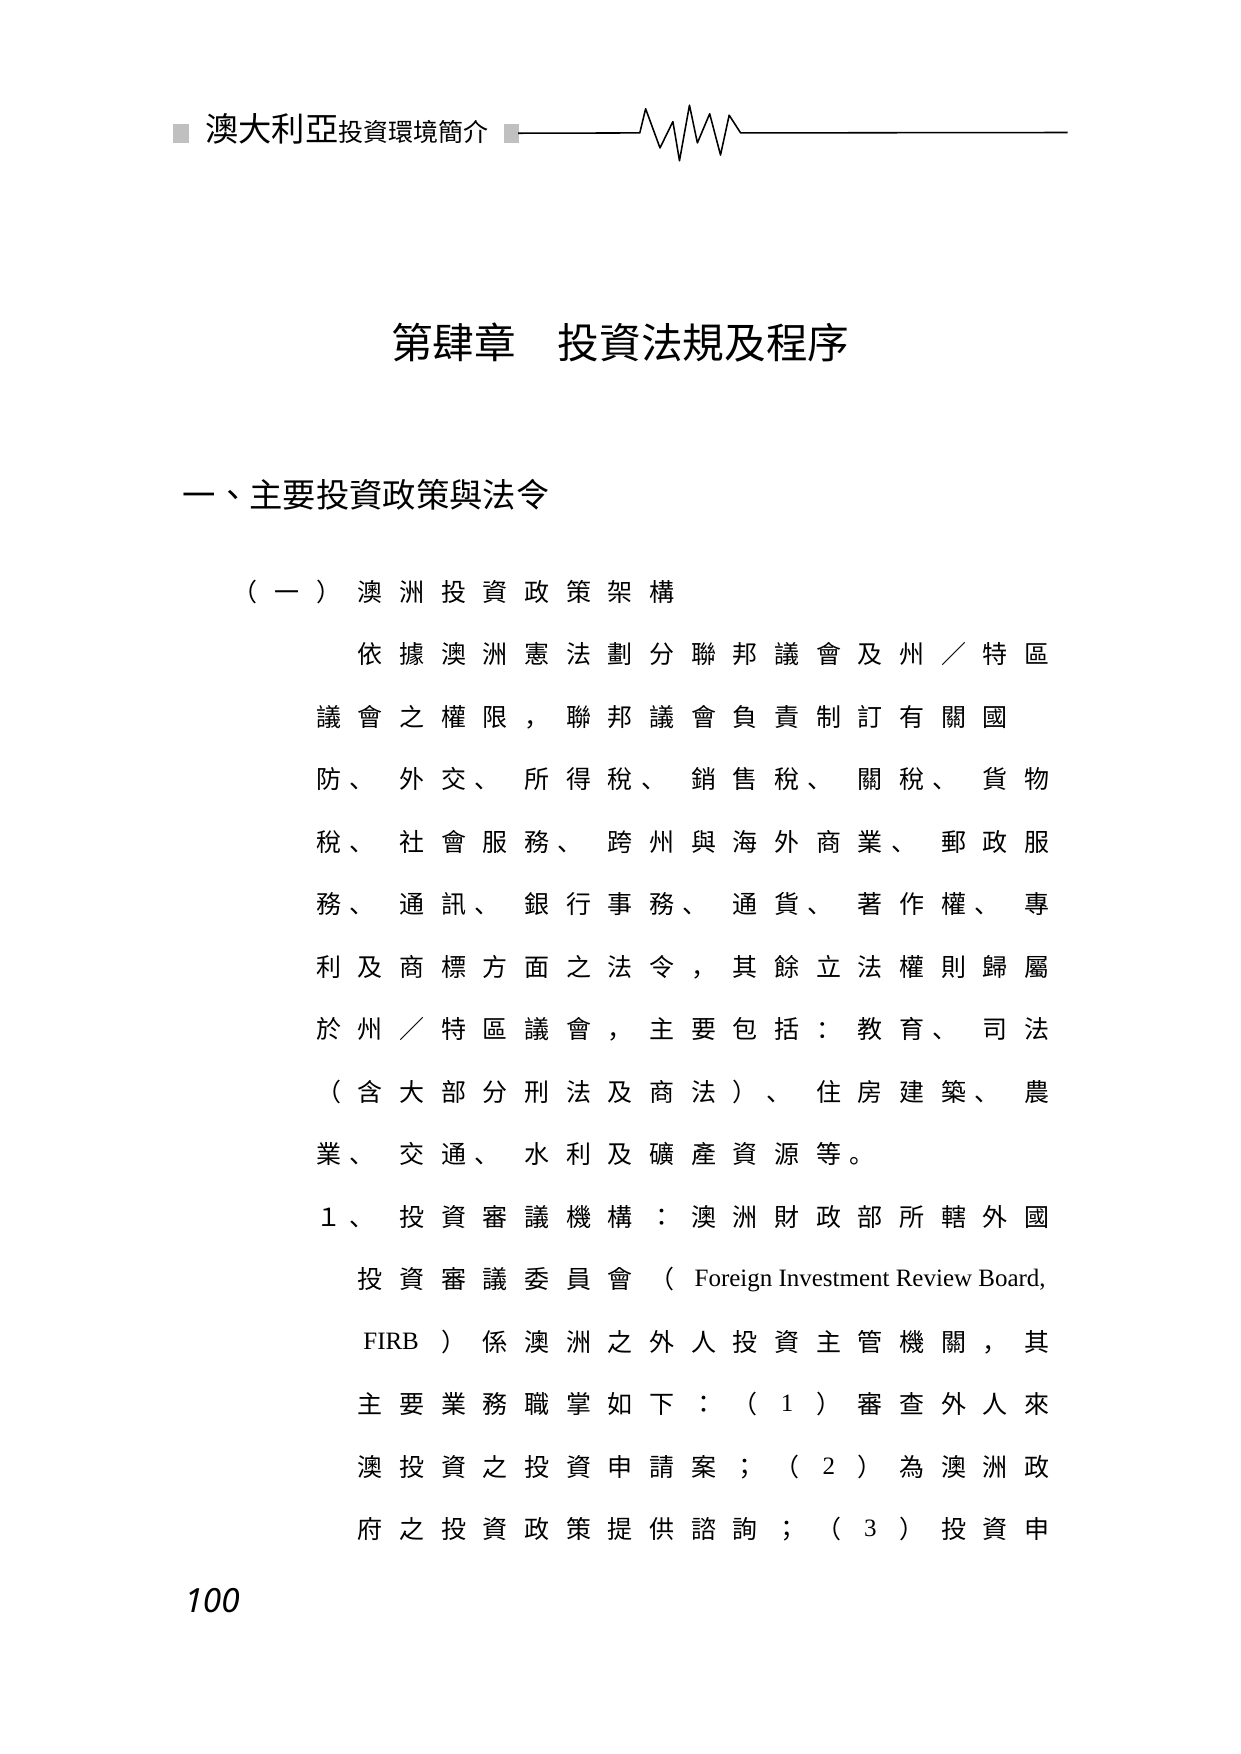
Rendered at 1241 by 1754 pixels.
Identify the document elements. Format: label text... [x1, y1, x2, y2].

text （一）澳洲投資政策架構 [207, 549, 1058, 611]
text 依據澳洲憲法劃分聯邦議會及州／特區議會之權限，聯邦議會負責制訂有關國防、外交、所得稅、銷售稅、關稅、貨物稅、社會服務、跨州與海外商業、郵政服務、通訊、銀行事務、通貨、著作權、專利及商標方面之法令，其餘立法權則歸屬於州／特區議會，主要包括：教育、司法（含大部分刑法及商法）、住房建築、農業、交通、水利及礦產資源等。 [281, 611, 1058, 1174]
text １、投資審議機構：澳洲財政部所轄外國投資審議委員會（Foreign Investment Review Board, FIRB）係澳洲之外人投資主管機關，其主要業務職掌如下：（1）審查外人來澳投資之投資申請案；（2）為澳洲政府之投資政策提供諮詢；（3）投資申 [281, 1174, 1058, 1549]
text 第肆章 投資法規及程序 [183, 299, 1058, 361]
text 一、主要投資政策與法令 [183, 468, 1058, 517]
